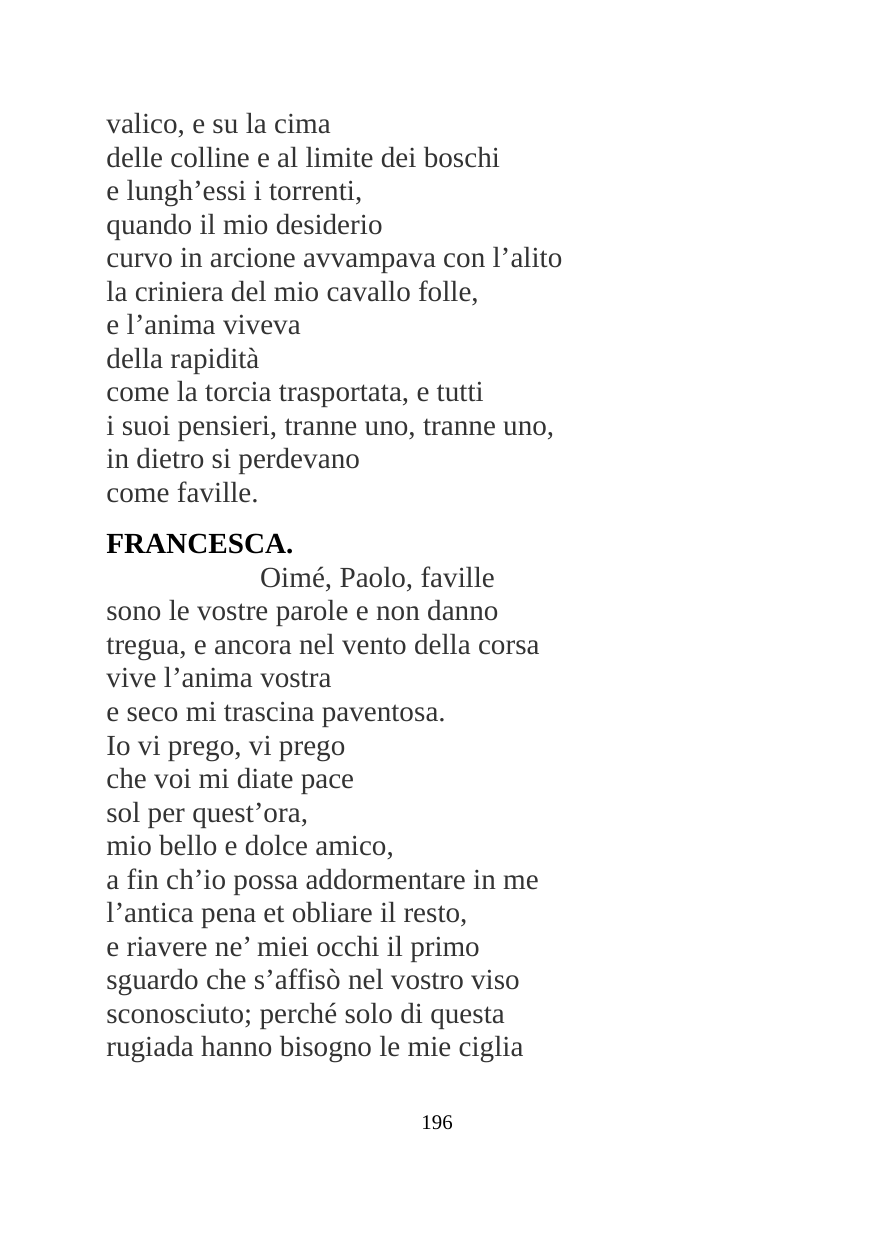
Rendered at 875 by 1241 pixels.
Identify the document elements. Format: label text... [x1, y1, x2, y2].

text valico, e su la cima delle colline e al limite dei boschi e lungh’essi i torrenti, quando il mio desiderio curvo in arcione avvampava con l’alito la criniera del mio cavallo folle, e l’anima viveva della rapidità come la torcia trasportata, e tutti i suoi pensieri, tranne uno, tranne uno, in dietro si perdevano come faville. [106, 106, 767, 509]
text sono le vostre parole e non danno tregua, e ancora nel vento della corsa vive l’anima vostra e seco mi trascina paventosa. Io vi prego, vi prego che voi mi diate pace sol per quest’ora, mio bello e dolce amico, a fin ch’io possa addormentare in me l’antica pena et obliare il resto, e riavere ne’ miei occhi il primo sguardo che s’affisò nel vostro viso sconosciuto; perché solo di questa rugiada hanno bisogno le mie ciglia [106, 593, 767, 1063]
text FRANCESCA. [106, 526, 767, 560]
text Oimé, Paolo, faville [260, 560, 767, 593]
